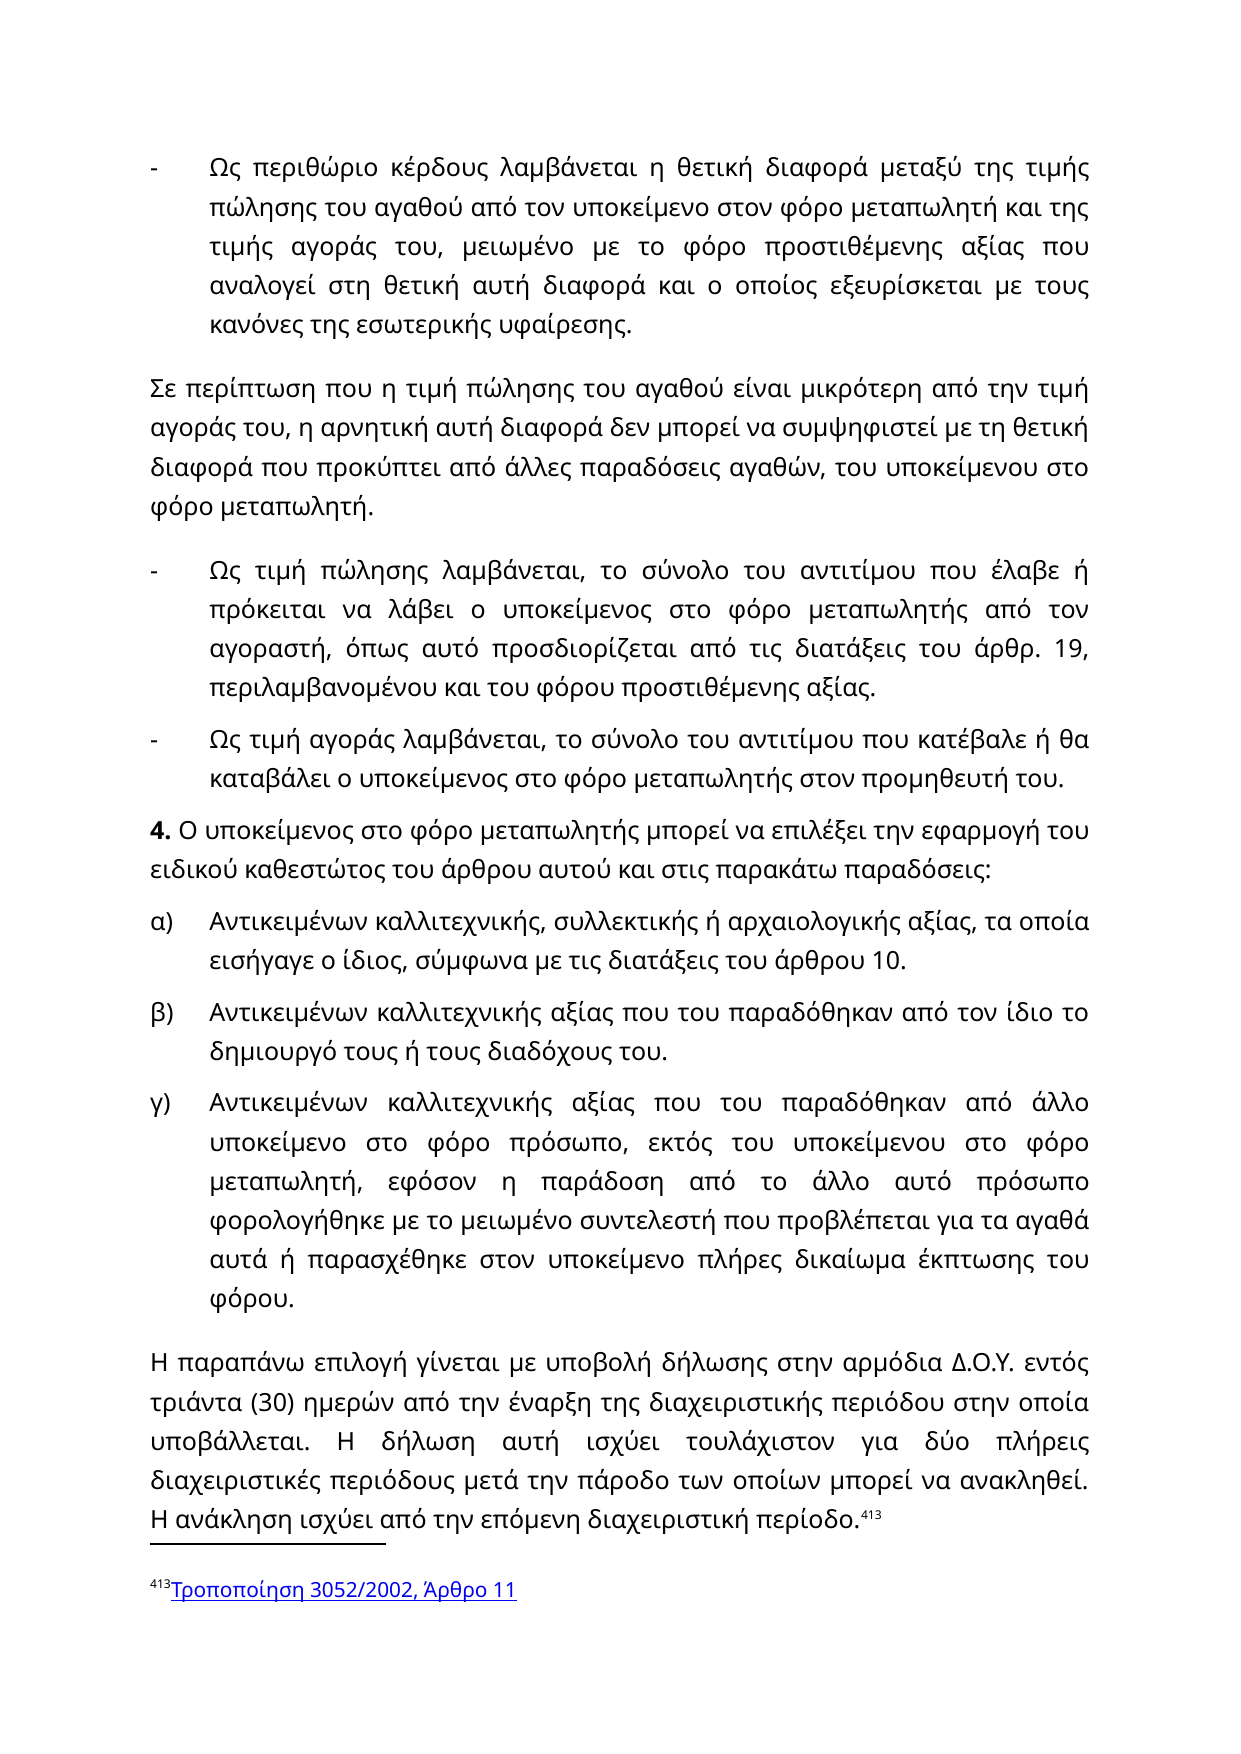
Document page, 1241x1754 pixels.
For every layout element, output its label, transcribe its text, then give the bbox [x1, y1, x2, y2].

text Τροποποίηση 3052/2002, Άρθρο 11 [150, 1576, 1090, 1604]
text Η παραπάνω επιλογή γίνεται με υποβολή δήλωσης στην αρμόδια Δ.Ο.Υ. εντός τριάντα (30) ημερών από την έναρξη της διαχειριστικής περιόδου στην οποία υποβάλλεται. Η δήλωση αυτή ισχύει τουλάχιστον για δύο πλήρεις διαχειριστικές περιόδους μετά την πάροδο των οποίων μπορεί να ανακληθεί. Η ανάκληση ισχύει από την επόμενη διαχειριστική περίοδο. [150, 1345, 1090, 1536]
text 4. Ο υποκείμενος στο φόρο μεταπωλητής μπορεί να επιλέξει την εφαρμογή του ειδικού καθεστώτος του άρθρου αυτού και στις παρακάτω παραδόσεις: [150, 812, 1090, 886]
list β) Αντικειμένων καλλιτεχνικής αξίας που του παραδόθηκαν από τον ίδιο το δημιουργό τους ή τους διαδόχους του. [150, 994, 1090, 1067]
list α) Αντικειμένων καλλιτεχνικής, συλλεκτικής ή αρχαιολογικής αξίας, τα οποία εισήγαγε ο ίδιος, σύμφωνα με τις διατάξεις του άρθρου 10. [150, 903, 1090, 977]
list γ) Αντικειμένων καλλιτεχνικής αξίας που του παραδόθηκαν από άλλο υποκείμενο στο φόρο πρόσωπο, εκτός του υποκείμενου στο φόρο μεταπωλητή, εφόσον η παράδοση από το άλλο αυτό πρόσωπο φορολογήθηκε με το μειωμένο συντελεστή που προβλέπεται για τα αγαθά αυτά ή παρασχέθηκε στον υποκείμενο πλήρες δικαίωμα έκπτωσης του φόρου. [150, 1085, 1090, 1315]
list - Ως τιμή πώλησης λαμβάνεται, το σύνολο του αντιτίμου που έλαβε ή πρόκειται να λάβει ο υποκείμενος στο φόρο μεταπωλητής από τον αγοραστή, όπως αυτό προσδιορίζεται από τις διατάξεις του άρθρ. 19, περιλαμβανομένου και του φόρου προστιθέμενης αξίας. [150, 552, 1090, 704]
text Σε περίπτωση που η τιμή πώλησης του αγαθού είναι μικρότερη από την τιμή αγοράς του, η αρνητική αυτή διαφορά δεν μπορεί να συμψηφιστεί με τη θετική διαφορά που προκύπτει από άλλες παραδόσεις αγαθών, του υποκείμενου στο φόρο μεταπωλητή. [150, 371, 1090, 522]
list - Ως περιθώριο κέρδους λαμβάνεται η θετική διαφορά μεταξύ της τιμής πώλησης του αγαθού από τον υποκείμενο στον φόρο μεταπωλητή και της τιμής αγοράς του, μειωμένο με το φόρο προστιθέμενης αξίας που αναλογεί στη θετική αυτή διαφορά και ο οποίος εξευρίσκεται με τους κανόνες της εσωτερικής υφαίρεσης. [150, 150, 1090, 341]
list - Ως τιμή αγοράς λαμβάνεται, το σύνολο του αντιτίμου που κατέβαλε ή θα καταβάλει ο υποκείμενος στο φόρο μεταπωλητής στον προμηθευτή του. [150, 722, 1090, 795]
